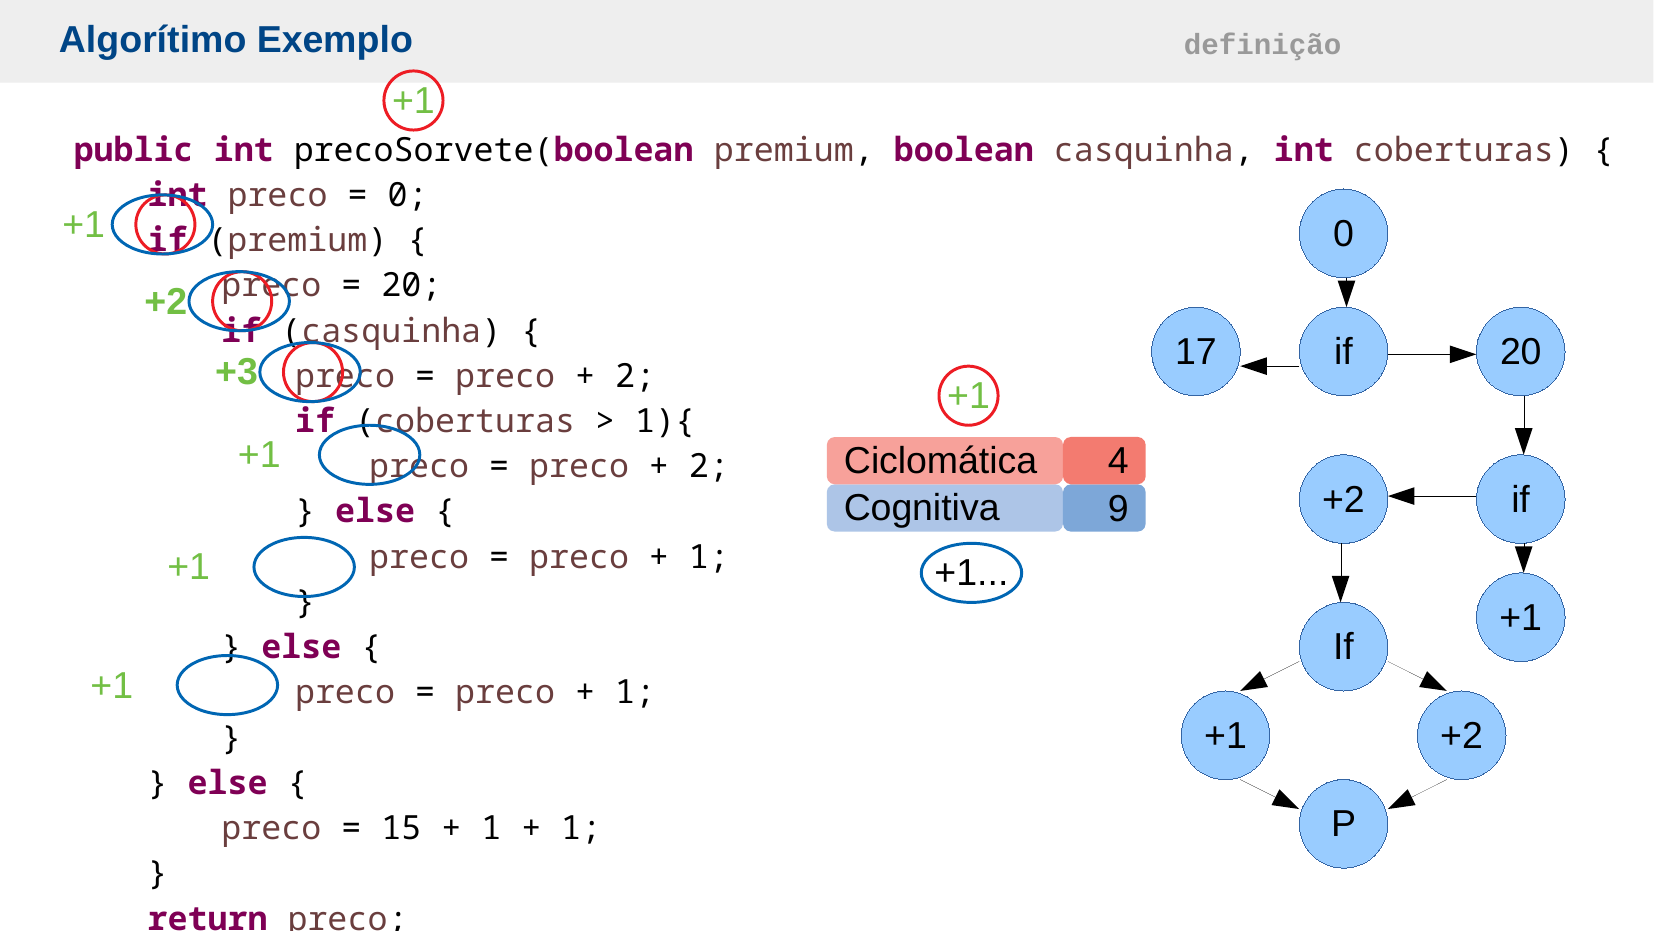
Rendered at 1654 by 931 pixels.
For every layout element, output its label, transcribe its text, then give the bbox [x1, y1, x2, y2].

text_box [0, 0, 1654, 83]
text_box +2 [188, 271, 290, 331]
text_box Cognitiva [826, 484, 1063, 532]
text_box +1 [253, 537, 355, 597]
text_box definição [1169, 23, 1644, 71]
text_box +1 [319, 425, 420, 485]
text_box 4 [1062, 436, 1146, 485]
text_box +3 [259, 342, 361, 402]
text_box P [1327, 865, 1360, 869]
text_box +1 [112, 194, 213, 254]
title Algorítimo Exemplo [59, 14, 1182, 66]
text_box +1 [177, 655, 278, 715]
text_box Ciclomática [826, 437, 1063, 485]
text_box +1 [383, 70, 444, 131]
text_box 9 [1062, 484, 1146, 532]
text_box +1 [938, 366, 999, 426]
text_box +1... [921, 543, 1022, 603]
text_box public int precoSorvete(boolean premium, boolean casquinha, int coberturas) { int preco = 0; if (premium) { preco = 20; if (casquinha) { preco = preco + 2; if (coberturas > 1){ preco = preco + 2; } else { preco = preco + 1; } } else { preco = preco + 1; } } else { preco = 15 + 1 + 1; } return preco; } [59, 118, 1630, 865]
